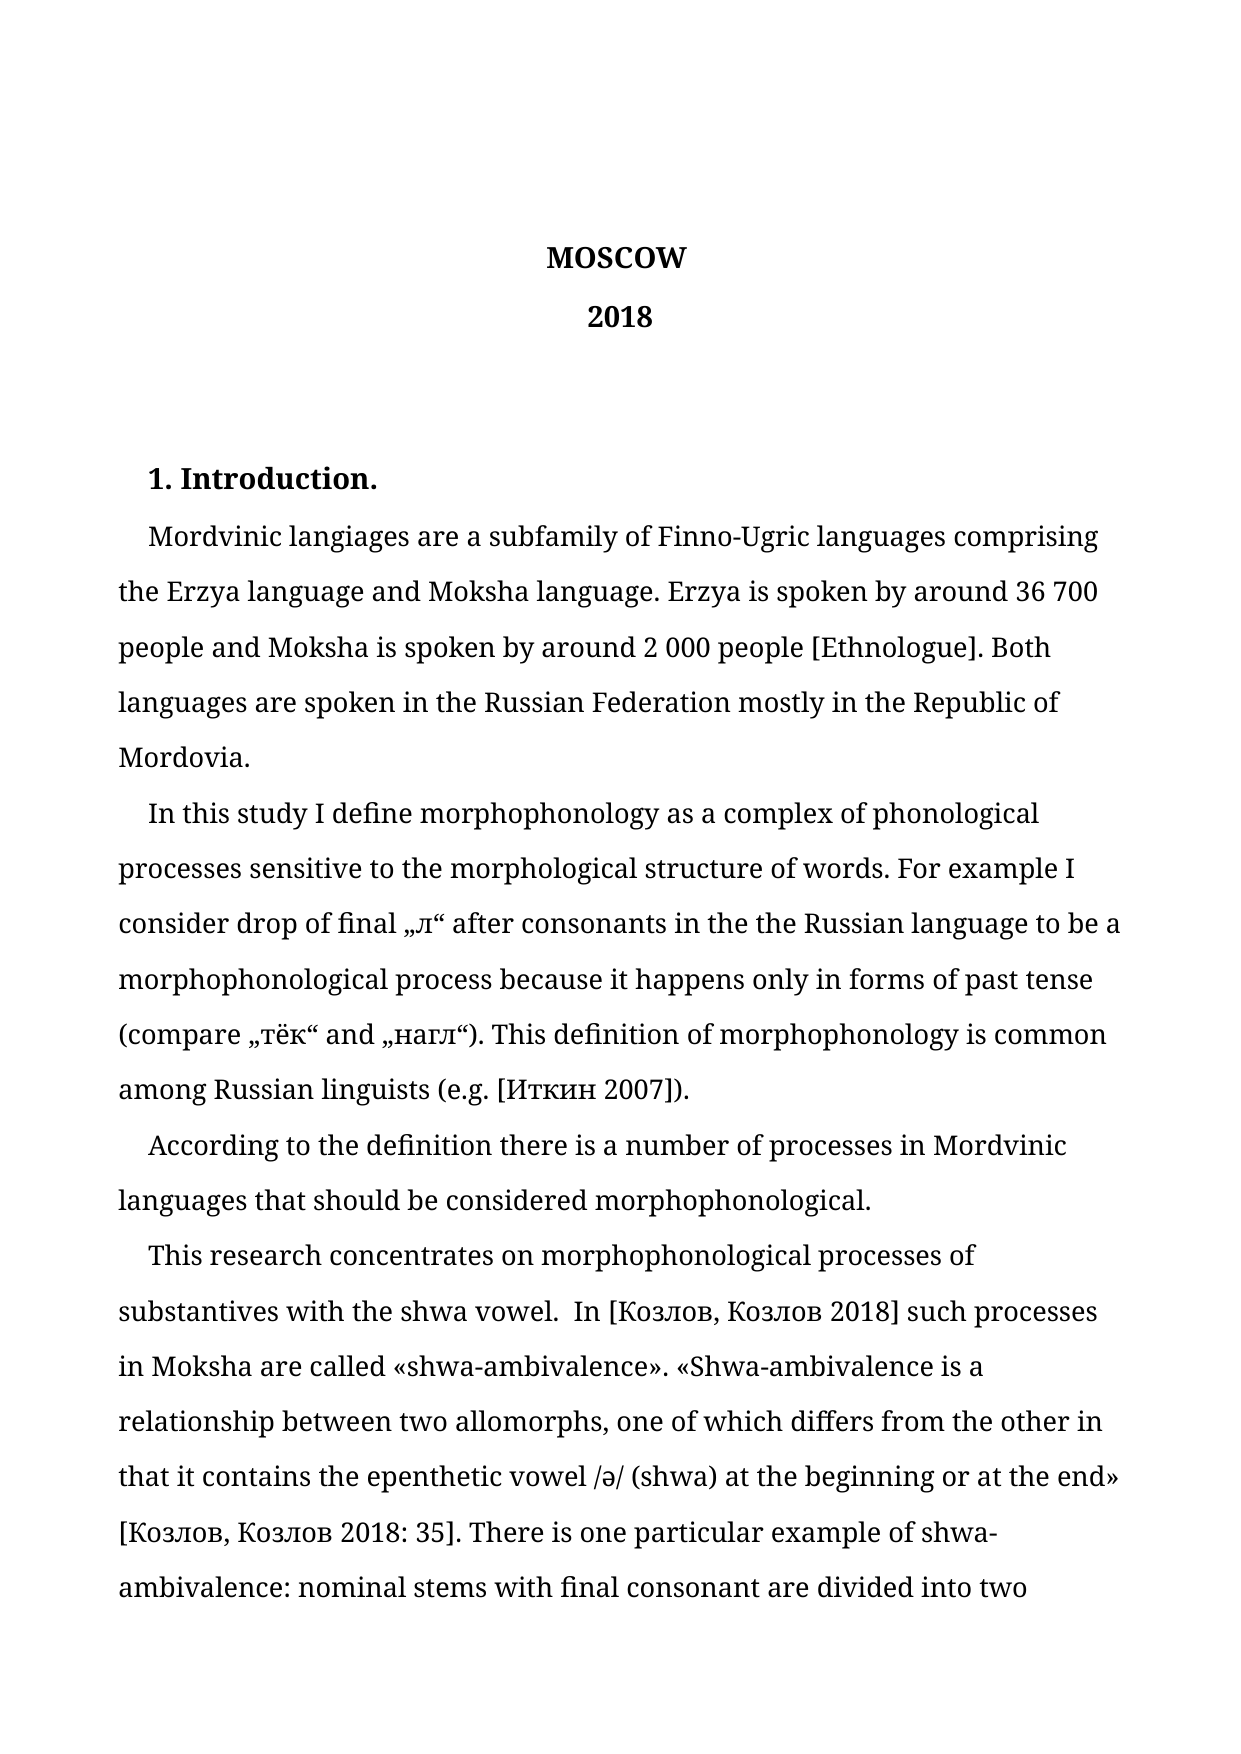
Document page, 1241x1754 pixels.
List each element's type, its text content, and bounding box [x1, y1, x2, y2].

text 1. Introduction. [118, 458, 1122, 498]
text 2018 [118, 297, 1122, 336]
text According to the definition there is a number of processes in Mordvinic languages that should be considered morphophonological. [118, 1126, 1122, 1218]
text In this study I define morphophonology as a complex of phonological processes sensitive to the morphological structure of words. For example I consider drop of final „л“ after consonants in the the Russian language to be a morphophonological process because it happens only in forms of past tense (compare „тёк“ and „нагл“). This definition of morphophonology is common among Russian linguists (e.g. [Иткин 2007]). [118, 794, 1122, 1108]
text This research concentrates on morphophonological processes of substantives with the shwa vowel. In [Козлов, Козлов 2018] such processes in Moksha are called «shwa-ambivalence». «Shwa-ambivalence is a relationship between two allomorphs, one of which differs from the other in that it contains the epenthetic vowel /ə/ (shwa) at the beginning or at the end» [Козлов, Козлов 2018: 35]. There is one particular example of shwa-ambivalence: nominal stems with final consonant are divided into two [118, 1237, 1122, 1605]
text MOSCOW [118, 237, 1122, 277]
text Mordvinic langiages are a subfamily of Finno-Ugric languages comprising the Erzya language and Moksha language. Erzya is spoken by around 36 700 people and Moksha is spoken by around 2 000 people [Ethnologue]. Both languages are spoken in the Russian Federation mostly in the Republic of Mordovia. [118, 518, 1122, 776]
